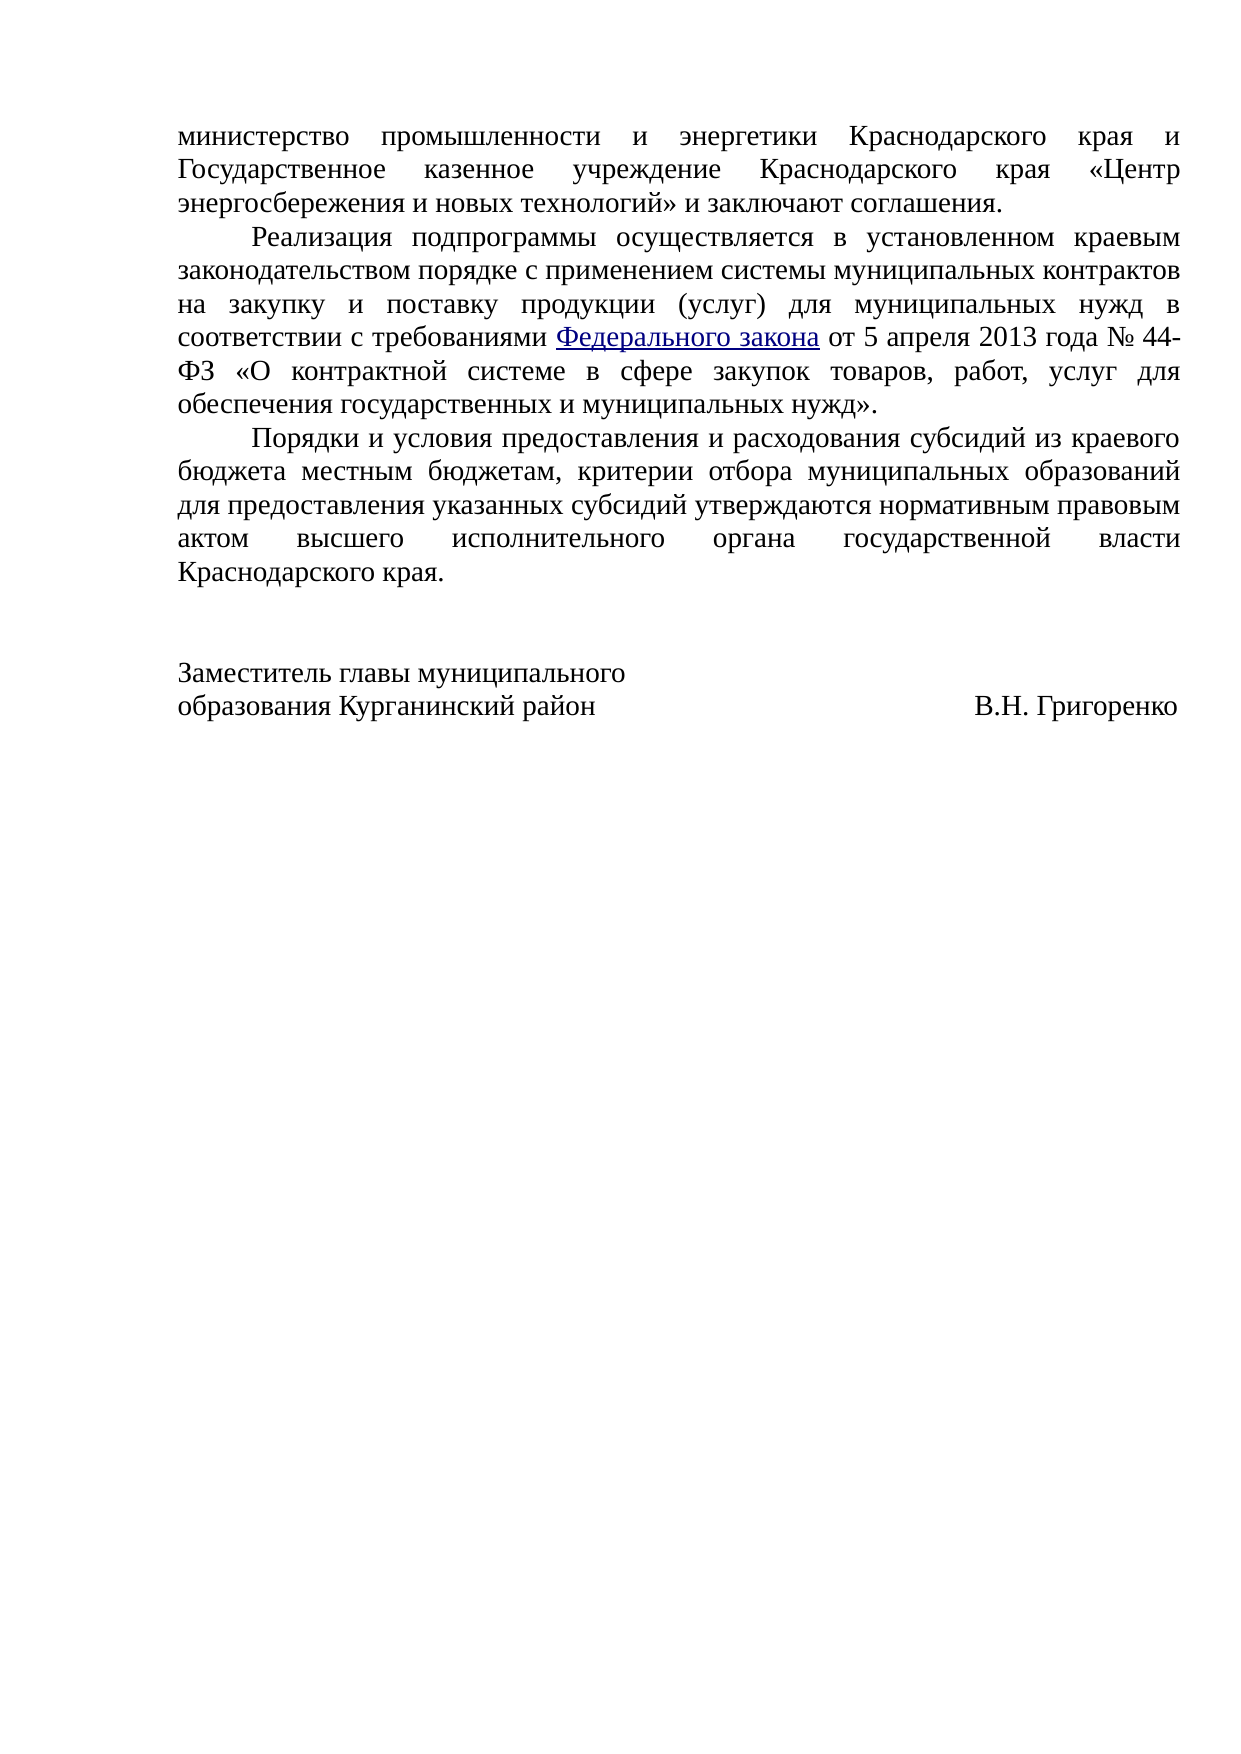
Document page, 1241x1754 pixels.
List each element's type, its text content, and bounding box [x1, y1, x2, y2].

text Заместитель главы муниципального [177, 655, 1181, 688]
text образования Курганинский район В.Н. Григоренко [177, 688, 1181, 722]
text Порядки и условия предоставления и расходования субсидий из краевого бюджета местным бюджетам, критерии отбора муниципальных образований для предоставления указанных субсидий утверждаются нормативным правовым актом высшего исполнительного органа государственной власти Краснодарского края. [177, 420, 1181, 588]
text Реализация подпрограммы осуществляется в установленном краевым законодательством порядке с применением системы муниципальных контрактов на закупку и поставку продукции (услуг) для муниципальных нужд в соответствии с требованиями Федерального закона от 5 апреля 2013 года № 44-ФЗ «О контрактной системе в сфере закупок товаров, работ, услуг для обеспечения государственных и муниципальных нужд». [177, 219, 1181, 420]
text министерство промышленности и энергетики Краснодарского края и Государственное казенное учреждение Краснодарского края «Центр энергосбережения и новых технологий» и заключают соглашения. [177, 118, 1181, 219]
